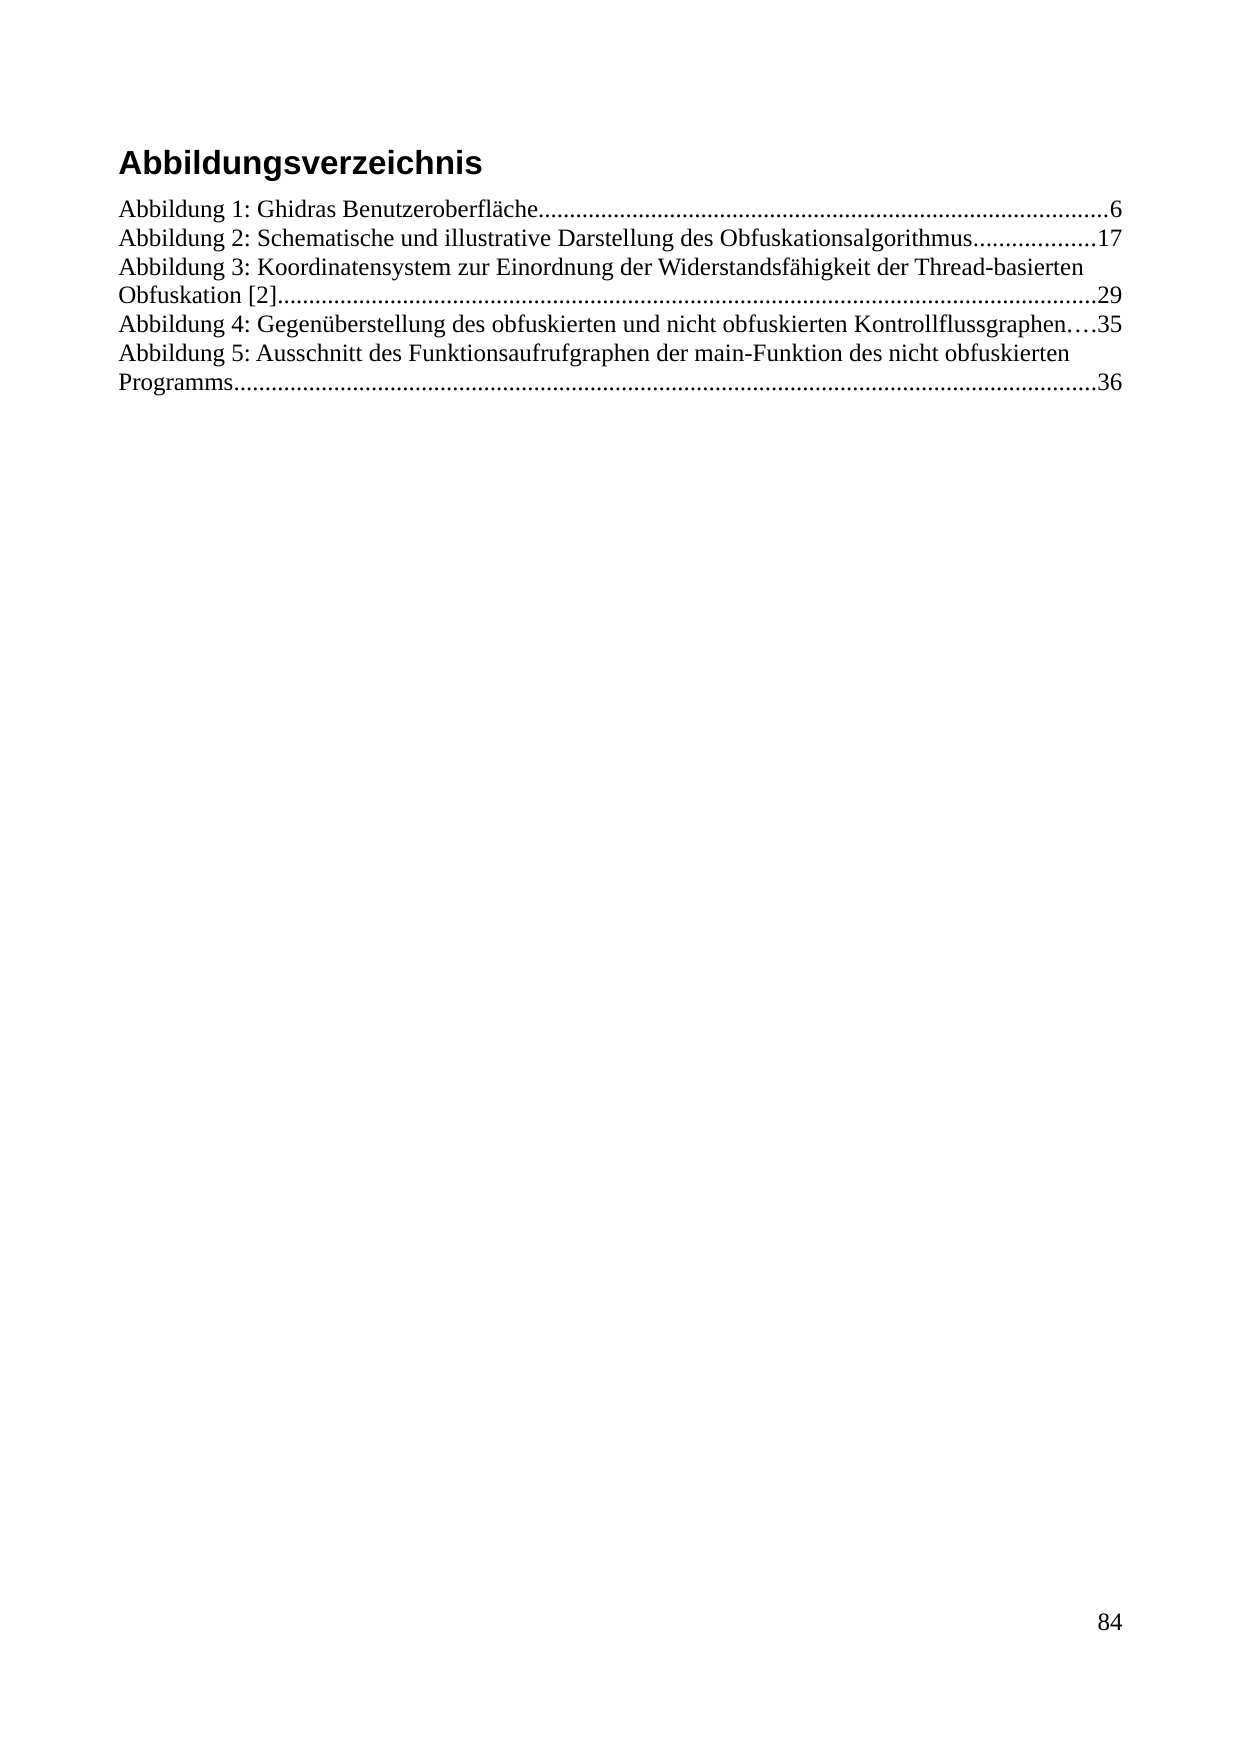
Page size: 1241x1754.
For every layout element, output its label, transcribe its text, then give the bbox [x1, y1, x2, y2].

text Abbildung 5: Ausschnitt des Funktionsaufrufgraphen der main-Funktion des nicht obfuskierten Programms 36 [118, 338, 1122, 395]
text Abbildung 2: Schematische und illustrative Darstellung des Obfuskationsalgorithmus 17 [118, 223, 1122, 252]
text Abbildung 4: Gegenüberstellung des obfuskierten und nicht obfuskierten Kontrollflussgraphen 35 [118, 309, 1122, 338]
subtitle Abbildungsverzeichnis [118, 143, 1122, 182]
text Abbildung 1: Ghidras Benutzeroberfläche 6 [118, 194, 1122, 223]
text Abbildung 3: Koordinatensystem zur Einordnung der Widerstandsfähigkeit der Thread-basierten Obfuskation [2] 29 [118, 252, 1122, 309]
